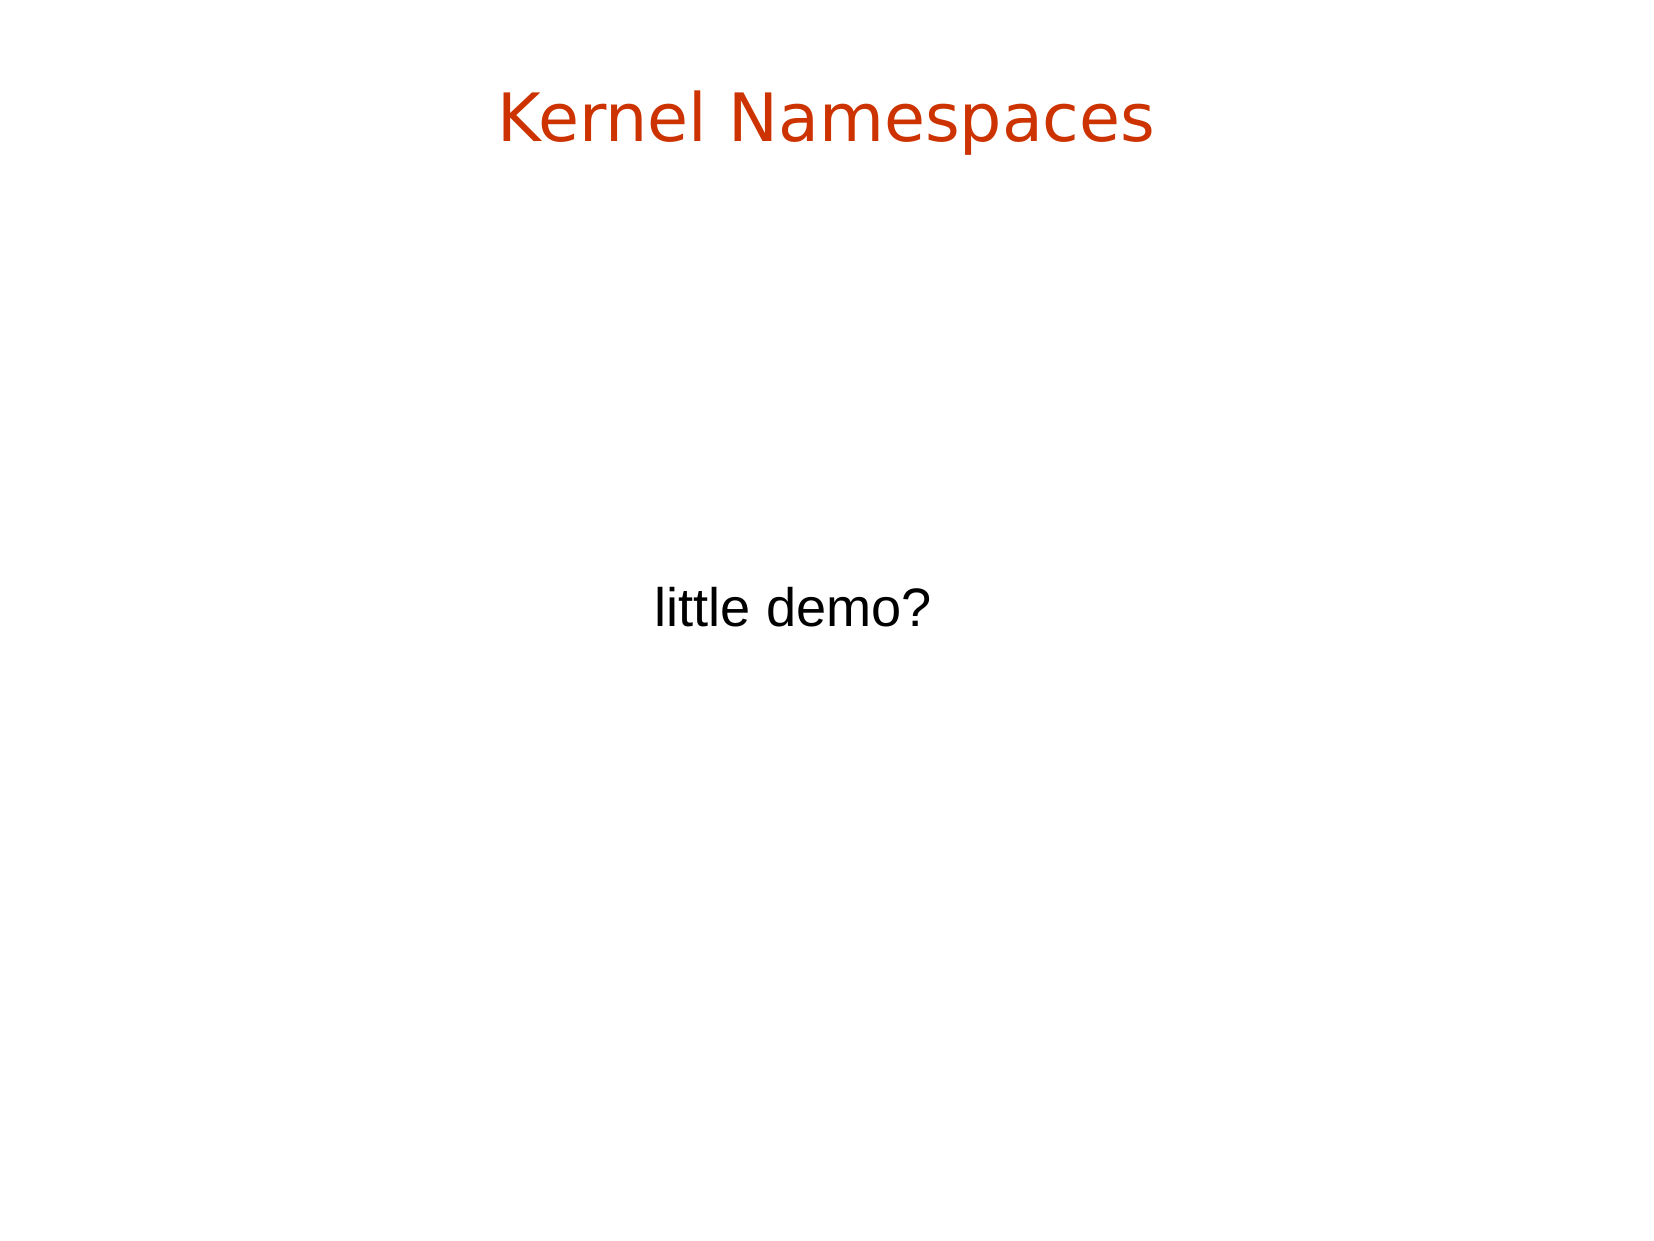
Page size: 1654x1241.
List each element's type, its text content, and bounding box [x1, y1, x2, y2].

text_box little demo? [640, 540, 1014, 632]
text_box Kernel Namespaces [482, 72, 1171, 166]
